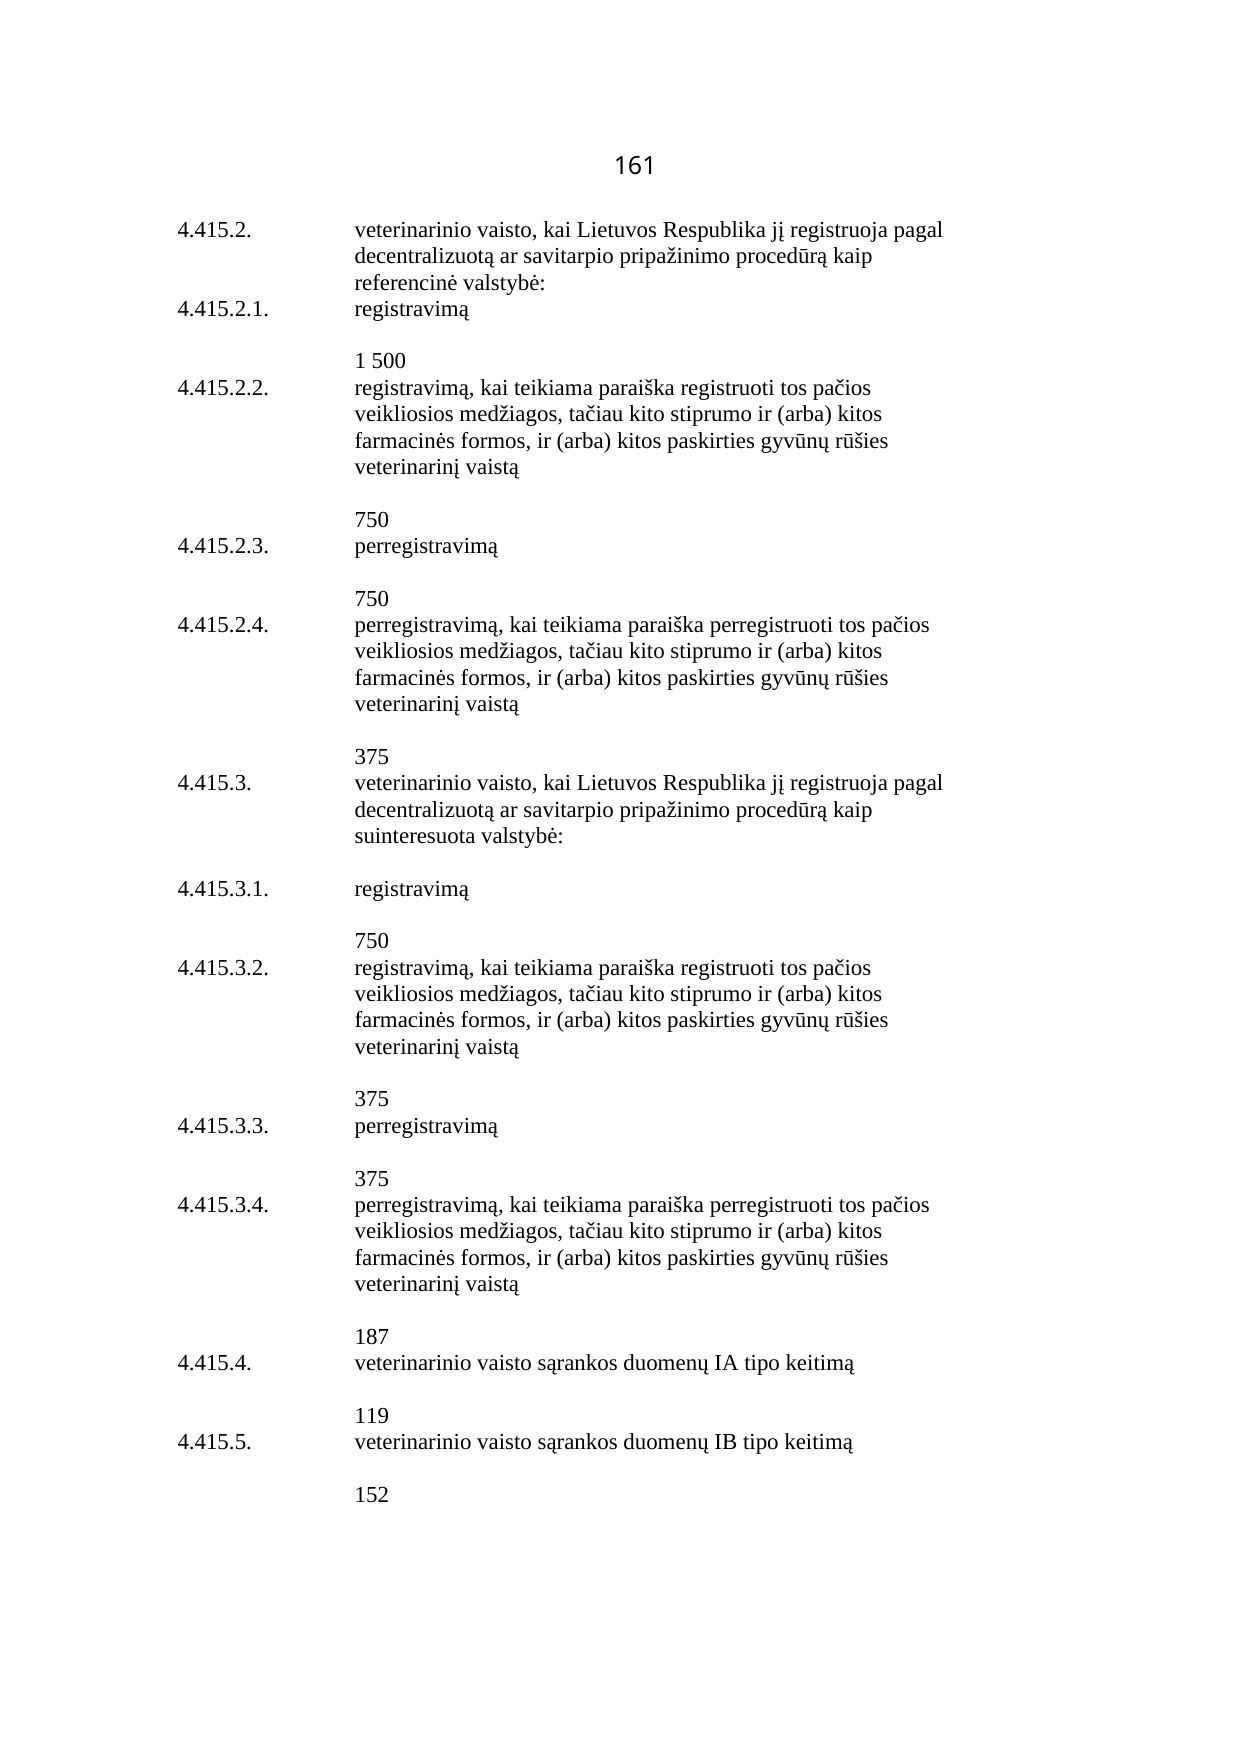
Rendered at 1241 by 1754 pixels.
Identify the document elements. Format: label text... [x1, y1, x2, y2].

text 4.415.3.3. perregistravimą 375 [177, 1112, 945, 1191]
text farmacinės formos, ir (arba) kitos paskirties gyvūnų rūšies [354, 664, 945, 690]
text veikliosios medžiagos, tačiau kito stiprumo ir (arba) kitos [354, 400, 945, 427]
text 4.415.2.3. perregistravimą 750 [177, 532, 945, 611]
text 4.415.2.4. perregistravimą, kai teikiama paraiška perregistruoti tos pačios [177, 611, 945, 637]
text veterinarinį vaistą 375 [354, 690, 945, 769]
text farmacinės formos, ir (arba) kitos paskirties gyvūnų rūšies [354, 427, 945, 453]
text 4.415.3.1. registravimą 750 [177, 875, 945, 954]
text 4.415.3.4. perregistravimą, kai teikiama paraiška perregistruoti tos pačios [177, 1191, 945, 1217]
text referencinė valstybė: [354, 268, 945, 295]
text veikliosios medžiagos, tačiau kito stiprumo ir (arba) kitos [354, 980, 945, 1006]
text decentralizuotą ar savitarpio pripažinimo procedūrą kaip [354, 796, 945, 822]
text 4.415.2.2. registravimą, kai teikiama paraiška registruoti tos pačios [177, 374, 945, 400]
text decentralizuotą ar savitarpio pripažinimo procedūrą kaip [354, 242, 945, 268]
text veterinarinį vaistą 375 [354, 1033, 945, 1112]
text 4.415.4. veterinarinio vaisto sąrankos duomenų IA tipo keitimą 119 [177, 1349, 945, 1428]
text veterinarinį vaistą 750 [354, 453, 945, 532]
text 4.415.3. veterinarinio vaisto, kai Lietuvos Respublika jį registruoja pagal [177, 769, 945, 796]
text farmacinės formos, ir (arba) kitos paskirties gyvūnų rūšies [354, 1244, 945, 1270]
text veikliosios medžiagos, tačiau kito stiprumo ir (arba) kitos [354, 637, 945, 664]
text veterinarinį vaistą 187 [354, 1270, 945, 1349]
text suinteresuota valstybė: [354, 822, 945, 875]
text 4.415.2. veterinarinio vaisto, kai Lietuvos Respublika jį registruoja pagal [177, 216, 945, 242]
text veikliosios medžiagos, tačiau kito stiprumo ir (arba) kitos [354, 1217, 945, 1244]
text 4.415.2.1. registravimą 1 500 [177, 295, 945, 374]
text 4.415.3.2. registravimą, kai teikiama paraiška registruoti tos pačios [177, 954, 945, 980]
text farmacinės formos, ir (arba) kitos paskirties gyvūnų rūšies [354, 1006, 945, 1033]
text 4.415.5. veterinarinio vaisto sąrankos duomenų IB tipo keitimą 152 [177, 1428, 945, 1507]
